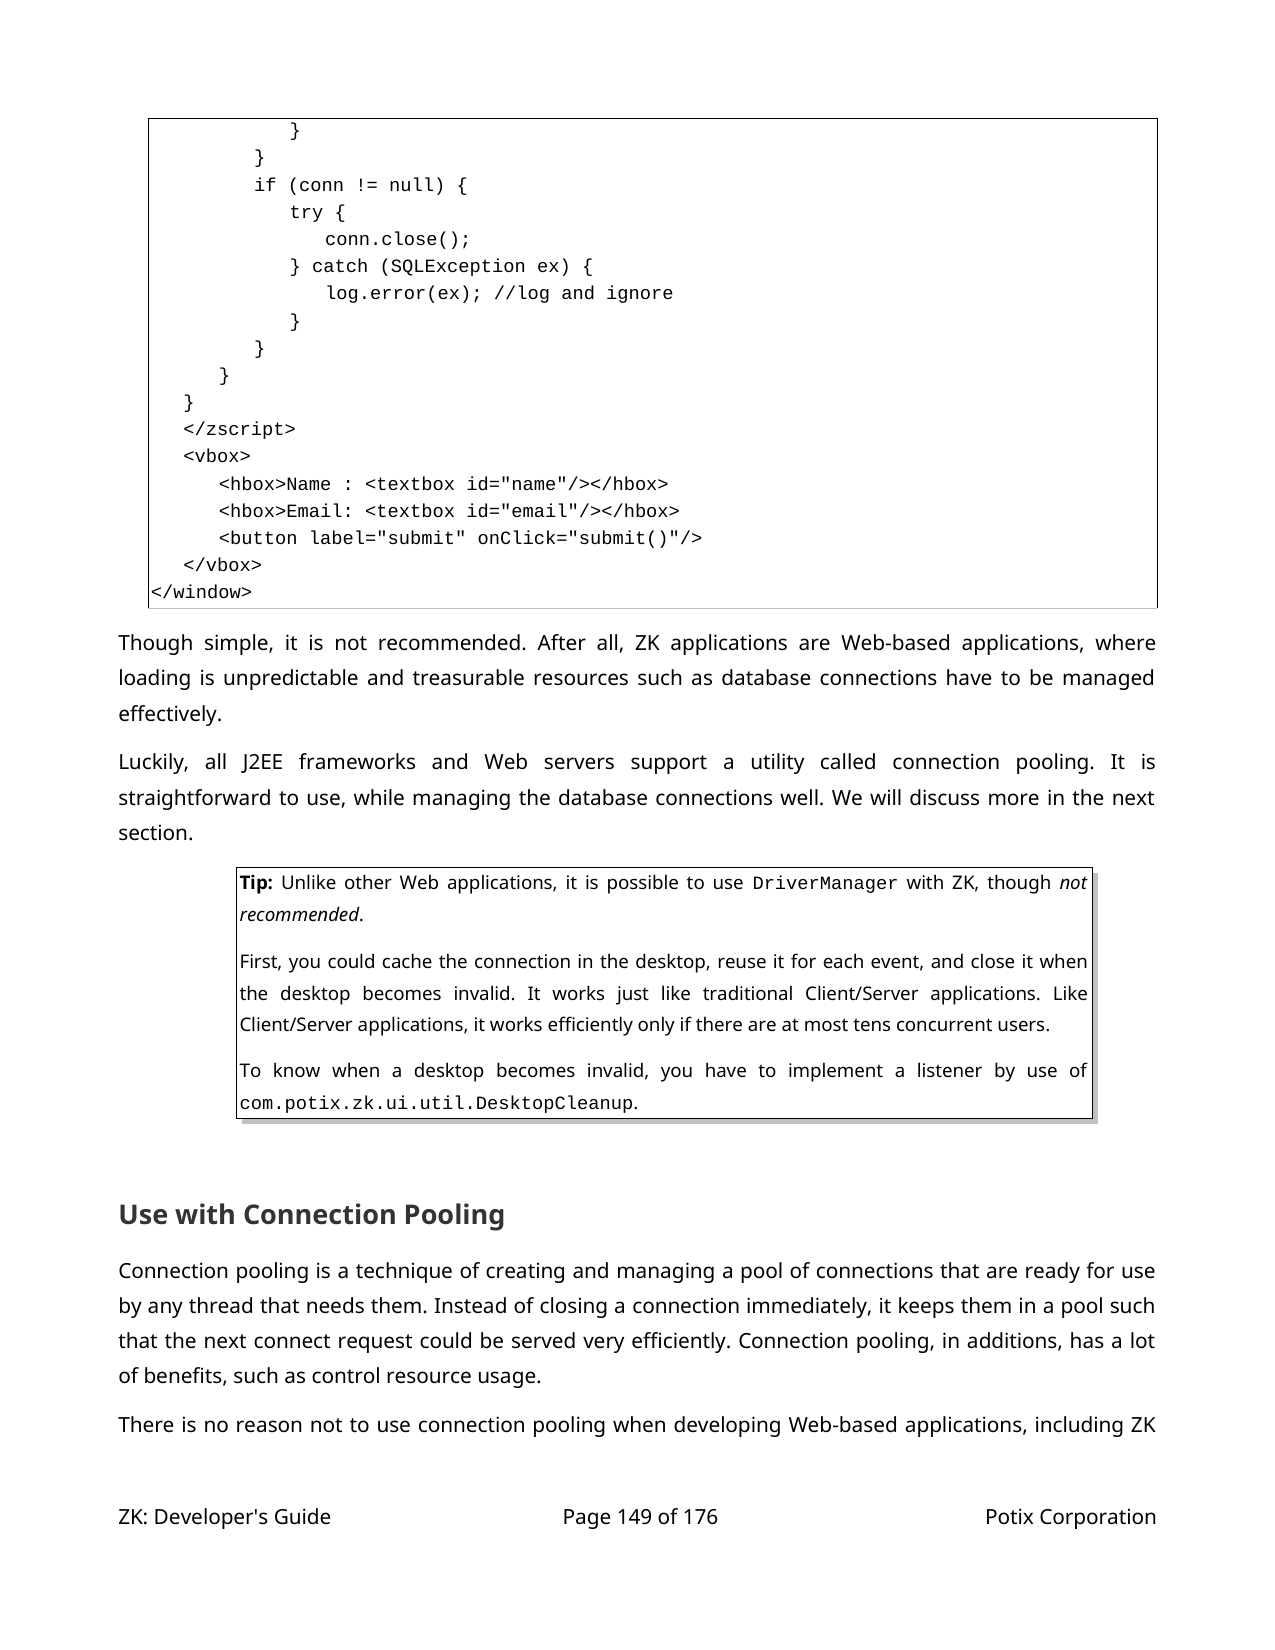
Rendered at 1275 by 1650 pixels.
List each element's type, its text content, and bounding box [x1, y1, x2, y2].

text <hbox>Email: <textbox id="email"/></hbox> [149, 499, 1157, 523]
text } [149, 336, 1157, 360]
text } catch (SQLException ex) { [149, 254, 1157, 278]
text if (conn != null) { [149, 172, 1157, 197]
text <hbox>Name : <textbox id="name"/></hbox> [149, 472, 1157, 496]
text } [149, 363, 1157, 387]
text <button label="submit" onClick="submit()"/> [149, 526, 1157, 550]
text To know when a desktop becomes invalid, you have to implement a listener by use of com.potix.zk.ui.util.DesktopCleanup. [237, 1055, 1092, 1118]
text } [149, 145, 1157, 169]
text Luckily, all J2EE frameworks and Web servers support a utility called connection pooling. It is straightforward to use, while managing the database connections well. We will discuss more in the next section. [118, 747, 1157, 846]
text log.error(ex); //log and ignore [149, 281, 1157, 306]
text Tip: Unlike other Web applications, it is possible to use DriverManager with ZK, though not recommended. [237, 868, 1092, 927]
text Connection pooling is a technique of creating and managing a pool of connections that are ready for use by any thread that needs them. Instead of closing a connection immediately, it keeps them in a pool such that the next connect request could be served very efficiently. Connection pooling, in additions, has a lot of benefits, such as control resource usage. [118, 1256, 1157, 1389]
text } [149, 390, 1157, 414]
text </zscript> [149, 417, 1157, 441]
text There is no reason not to use connection pooling when developing Web-based applications, including ZK [118, 1410, 1157, 1438]
text <vbox> [149, 444, 1157, 469]
text Though simple, it is not recommended. After all, ZK applications are Web-based applications, where loading is unpredictable and treasurable resources such as database connections have to be managed effectively. [118, 628, 1157, 727]
subtitle Use with Connection Pooling [118, 1195, 1157, 1232]
text } [149, 308, 1157, 333]
text conn.close(); [149, 227, 1157, 251]
text try { [149, 200, 1157, 224]
text </vbox> [149, 553, 1157, 577]
text } [149, 119, 1157, 142]
text </window> [149, 580, 1157, 608]
text First, you could cache the connection in the desktop, reuse it for each event, and close it when the desktop becomes invalid. It works just like traditional Client/Server applications. Like Client/Server applications, it works efficiently only if there are at most tens concurrent users. [237, 945, 1092, 1037]
